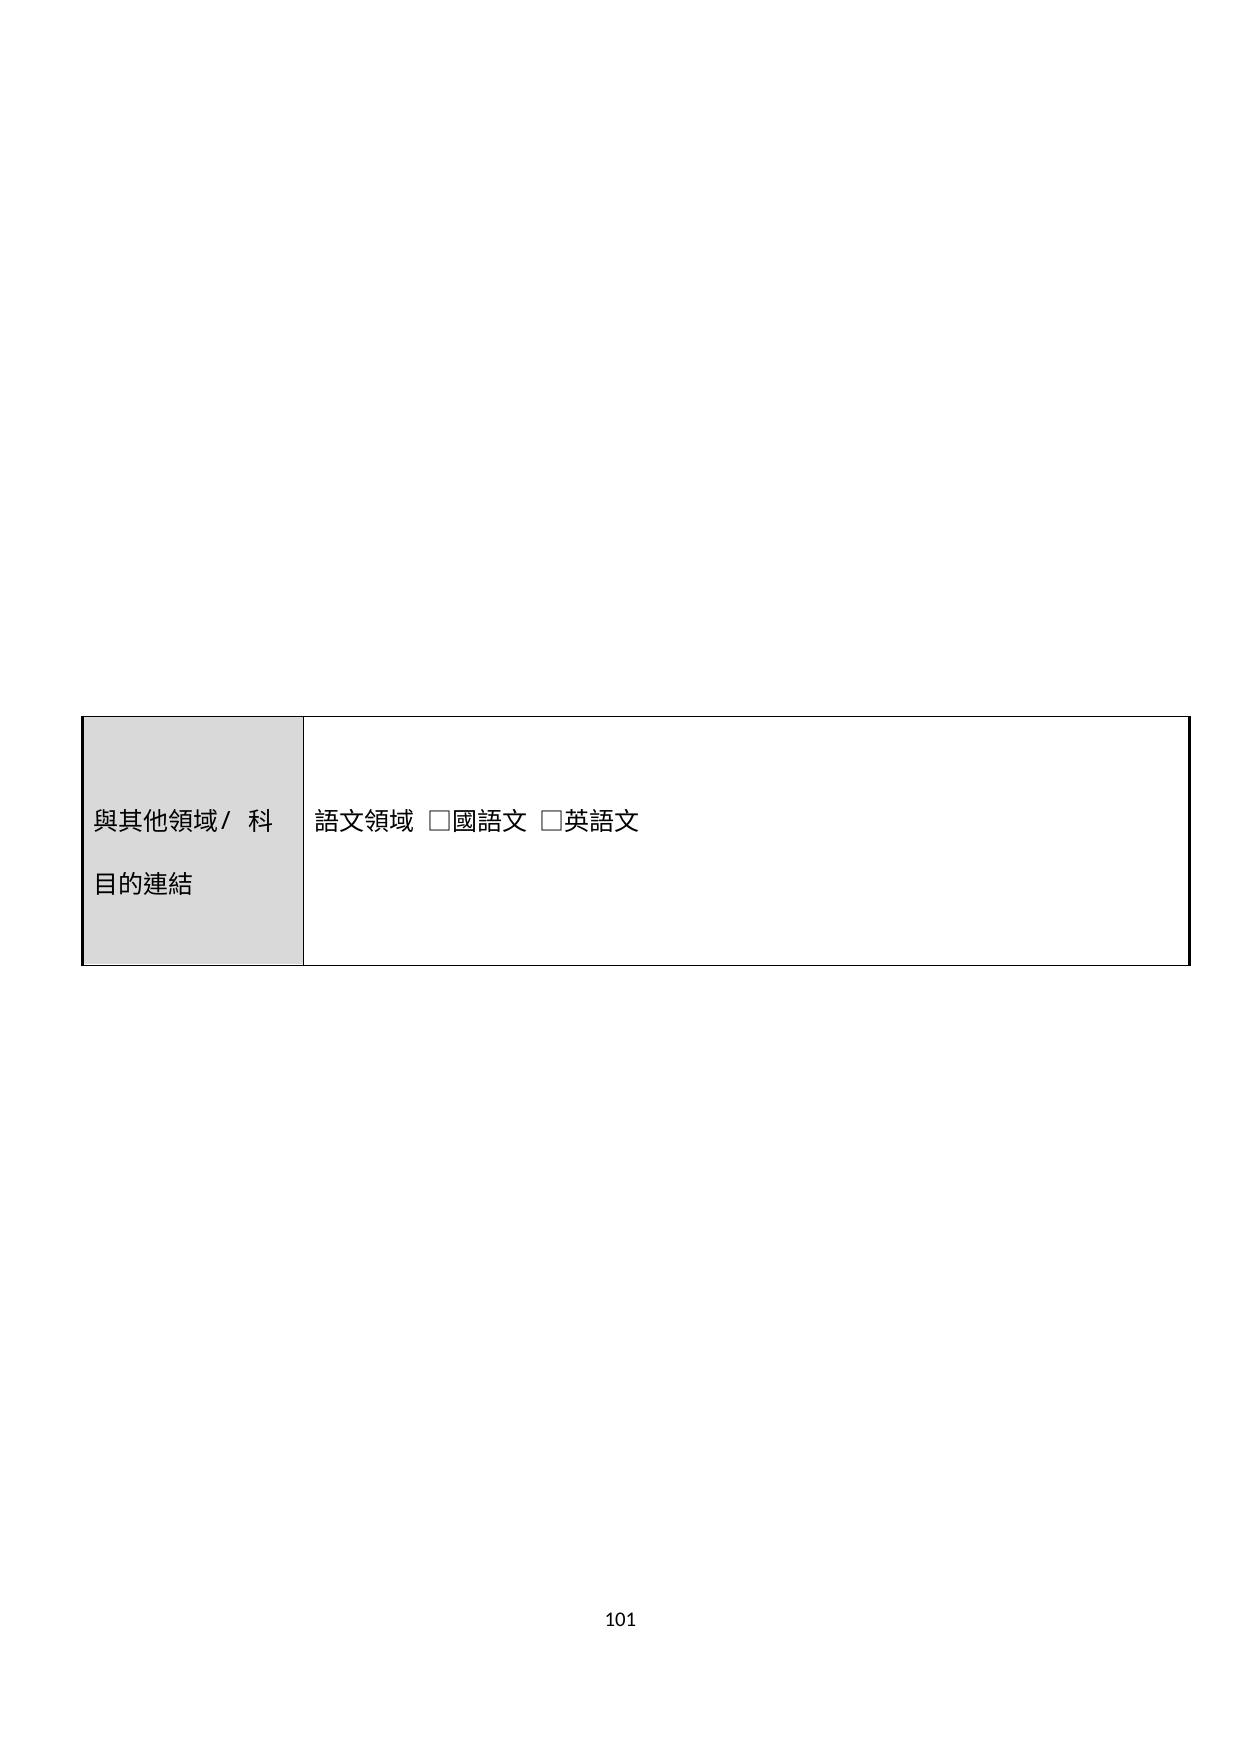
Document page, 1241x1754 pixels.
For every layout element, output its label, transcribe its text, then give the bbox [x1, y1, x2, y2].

table_cell 語文領域 □國語文 □英語文 [304, 717, 1188, 964]
table_cell 與其他領域/ 科目的連結 [84, 717, 303, 964]
